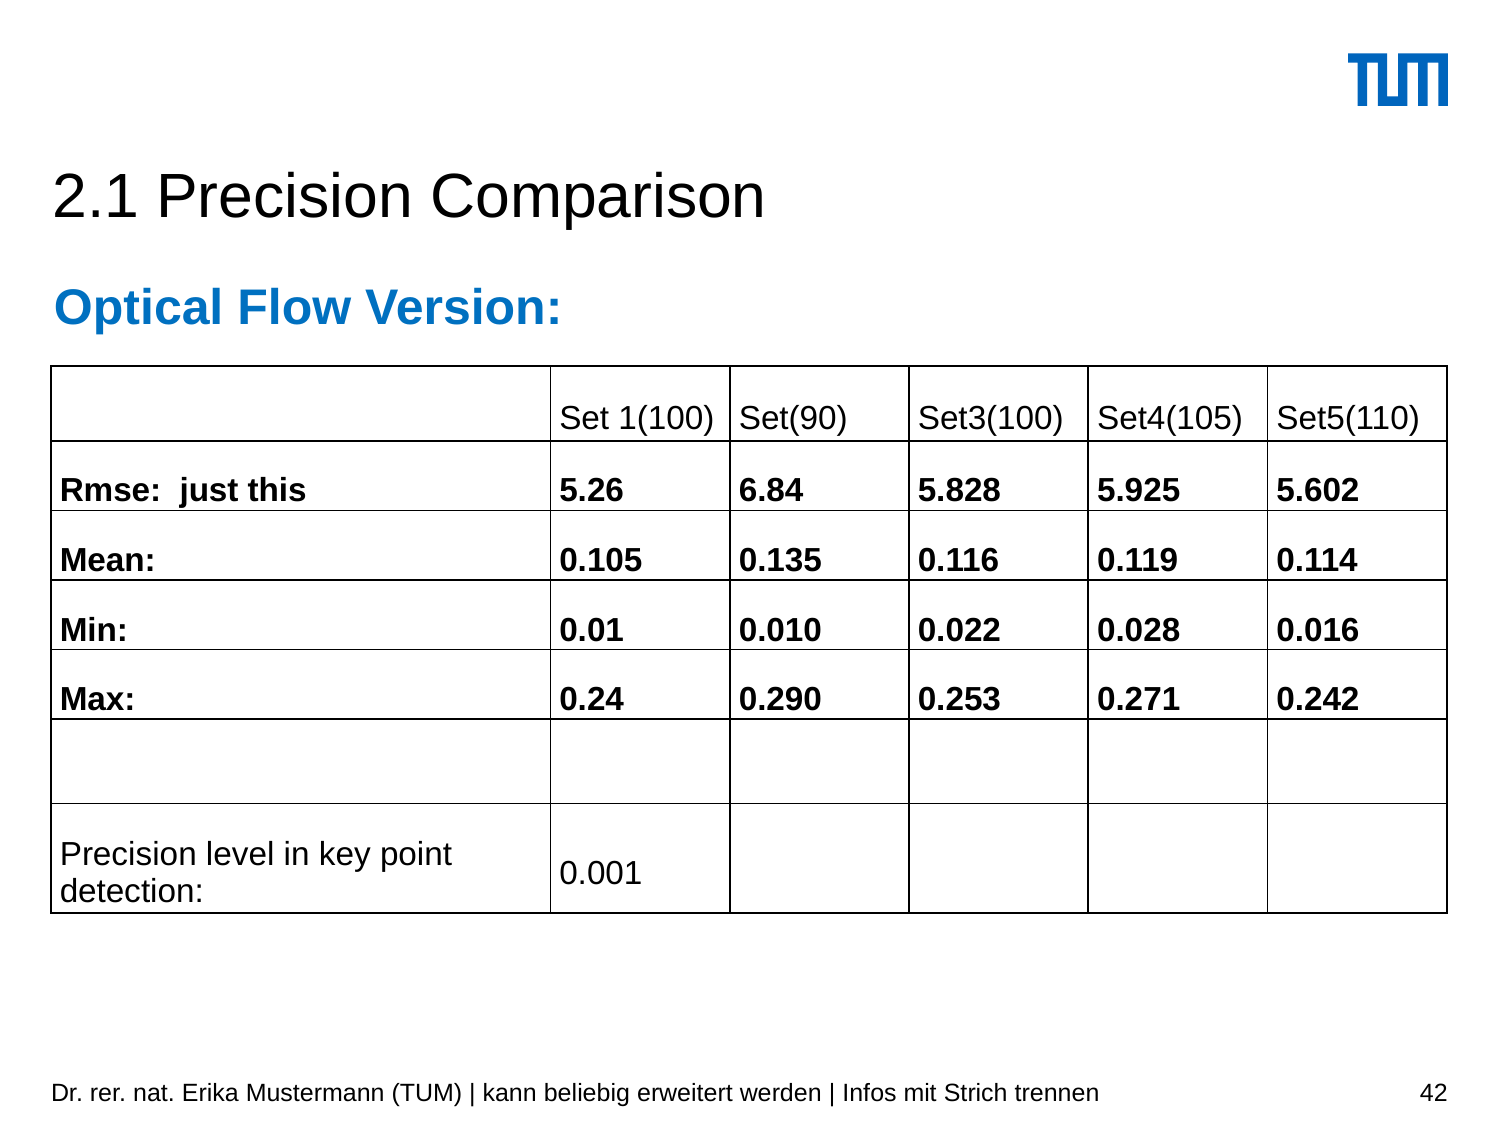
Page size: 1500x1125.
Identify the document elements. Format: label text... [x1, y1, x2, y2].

table_cell Max: [52, 650, 550, 718]
table_cell 0.114 [1268, 511, 1446, 579]
table_cell [1268, 804, 1446, 912]
table_header Set(90) [731, 367, 908, 440]
table_cell [910, 720, 1087, 803]
table_cell [910, 804, 1087, 912]
table_cell 0.271 [1089, 650, 1267, 718]
table_header [52, 367, 550, 440]
table_cell 0.105 [551, 511, 729, 579]
title 2.1 Precision Comparison [52, 163, 1449, 231]
table_cell 6.84 [731, 442, 908, 510]
table_cell [731, 720, 908, 803]
table_header Set4(105) [1089, 367, 1267, 440]
table_cell [1089, 720, 1267, 803]
footer Dr. rer. nat. Erika Mustermann (TUM) | kann beliebig erweitert werden | Infos mit Strich trennen [51, 1061, 1112, 1122]
table_cell 0.001 [551, 804, 729, 912]
table_cell Precision level in key point detection: [52, 804, 550, 912]
table_cell 0.242 [1268, 650, 1446, 718]
table_cell 0.24 [551, 650, 729, 718]
table_cell Rmse: just this [52, 442, 550, 510]
table_header Set 1(100) [551, 367, 729, 440]
text_box Optical Flow Version: [53, 266, 564, 336]
table_cell Min: [52, 581, 550, 649]
table_cell 0.135 [731, 511, 908, 579]
table_cell 0.016 [1268, 581, 1446, 649]
table_cell 0.253 [910, 650, 1087, 718]
table_cell 0.010 [731, 581, 908, 649]
table_cell 5.26 [551, 442, 729, 510]
table_cell 0.290 [731, 650, 908, 718]
table_header Set3(100) [910, 367, 1087, 440]
table_cell [1089, 804, 1267, 912]
table_cell 5.925 [1089, 442, 1267, 510]
table_cell [52, 720, 550, 803]
table_cell 5.828 [910, 442, 1087, 510]
table_cell Mean: [52, 511, 550, 579]
slide_number [1112, 1061, 1448, 1122]
table_cell 0.022 [910, 581, 1087, 649]
table_cell 0.028 [1089, 581, 1267, 649]
table_cell [731, 804, 908, 912]
table_cell 0.119 [1089, 511, 1267, 579]
table_cell 5.602 [1268, 442, 1446, 510]
table_header Set5(110) [1268, 367, 1446, 440]
table_cell [1268, 720, 1446, 803]
table_cell 0.116 [910, 511, 1087, 579]
table_cell 0.01 [551, 581, 729, 649]
table_cell [551, 720, 729, 803]
